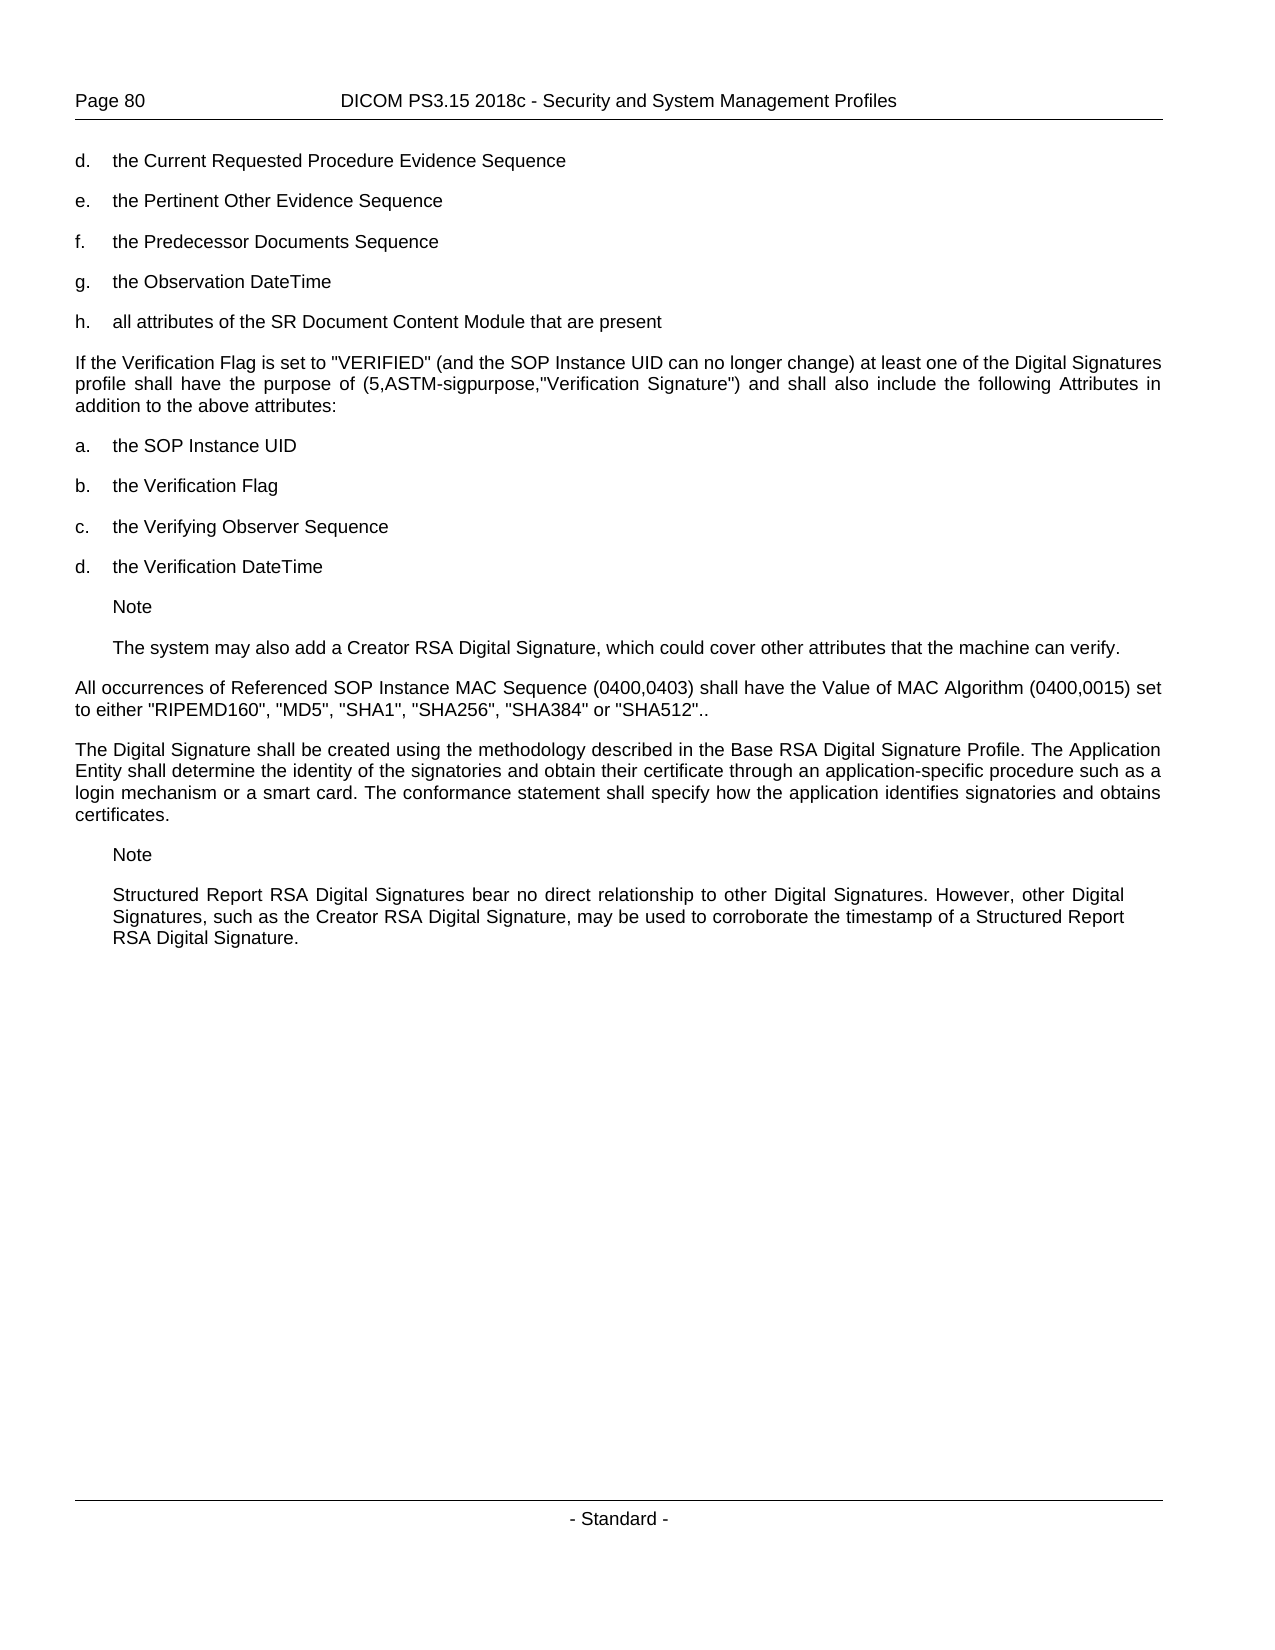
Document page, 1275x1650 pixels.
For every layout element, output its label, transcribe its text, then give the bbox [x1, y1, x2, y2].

list the Observation DateTime [75, 271, 1162, 292]
list the Predecessor Documents Sequence [75, 231, 1162, 252]
list the Verifying Observer Sequence [75, 516, 1162, 537]
text Structured Report RSA Digital Signatures bear no direct relationship to other Digital Signatures. However, other Digital Signatures, such as the Creator RSA Digital Signature, may be used to corroborate the timestamp of a Structured Report RSA Digital Signature. [112, 884, 1125, 949]
list the SOP Instance UID [75, 435, 1162, 457]
text All occurrences of Referenced SOP Instance MAC Sequence (0400,0403) shall have the Value of MAC Algorithm (0400,0015) set to either "RIPEMD160", "MD5", "SHA1", "SHA256", "SHA384" or "SHA512".. [75, 677, 1162, 720]
list the Current Requested Procedure Evidence Sequence [75, 150, 1162, 172]
text Note [112, 844, 1125, 865]
text If the Verification Flag is set to "VERIFIED" (and the SOP Instance UID can no longer change) at least one of the Digital Signatures profile shall have the purpose of (5,ASTM-sigpurpose,"Verification Signature") and shall also include the following Attributes in addition to the above attributes: [75, 352, 1162, 416]
list all attributes of the SR Document Content Module that are present [75, 311, 1162, 333]
text The Digital Signature shall be created using the methodology described in the Base RSA Digital Signature Profile. The Application Entity shall determine the identity of the signatories and obtain their certificate through an application-specific procedure such as a login mechanism or a smart card. The conformance statement shall specify how the application identifies signatories and obtains certificates. [75, 739, 1162, 825]
list the Verification DateTime [75, 556, 1162, 577]
list the Verification Flag [75, 475, 1162, 497]
list the Pertinent Other Evidence Sequence [75, 190, 1162, 212]
text Note [112, 596, 1125, 618]
text The system may also add a Creator RSA Digital Signature, which could cover other attributes that the machine can verify. [112, 637, 1125, 658]
